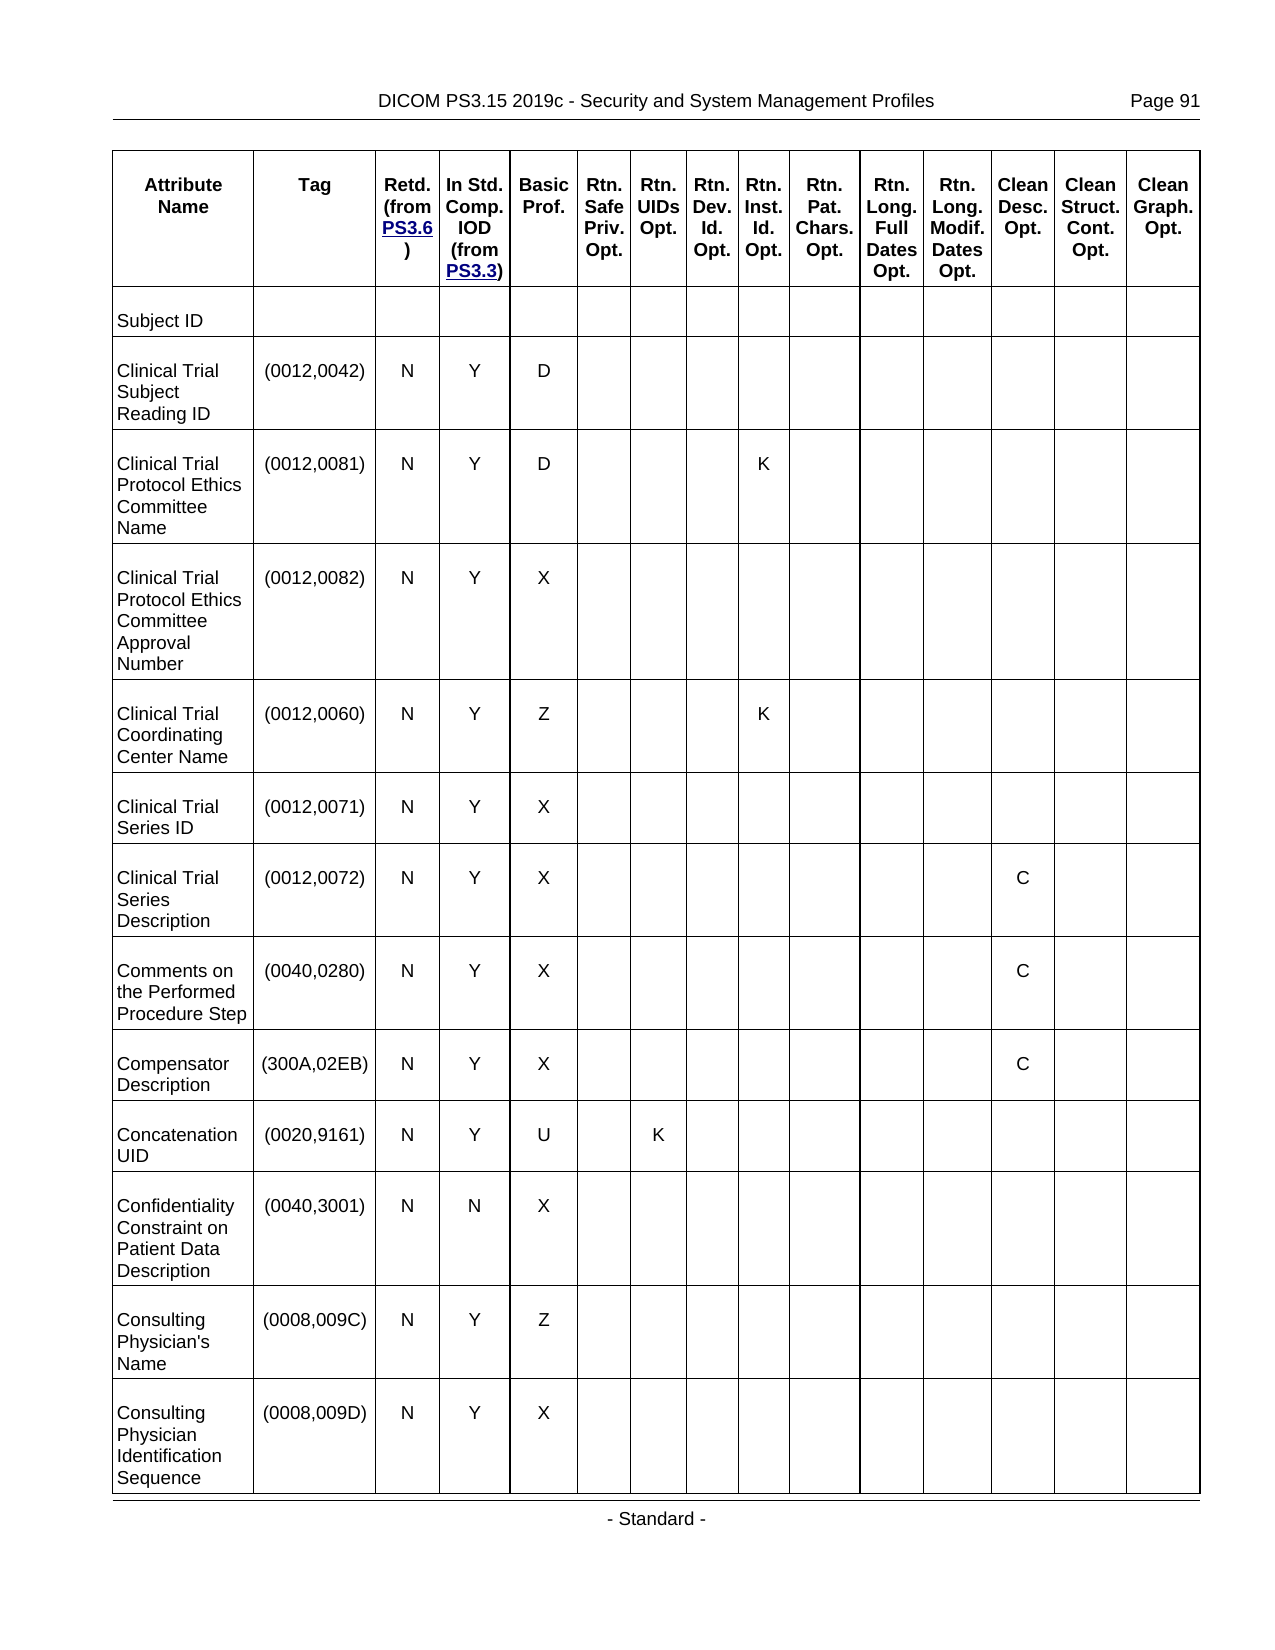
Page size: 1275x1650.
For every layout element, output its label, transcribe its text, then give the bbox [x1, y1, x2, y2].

table_cell [687, 1030, 738, 1100]
table_cell [924, 844, 991, 936]
table_header Clean Graph. Opt. [1127, 151, 1199, 286]
table_cell [790, 430, 859, 543]
table_cell [1055, 1379, 1126, 1492]
table_cell N [440, 1172, 509, 1285]
table_cell [1055, 844, 1126, 936]
table_cell [631, 287, 686, 336]
table_cell C [992, 937, 1054, 1028]
table_cell (0020,9161) [254, 1101, 375, 1171]
table_cell N [376, 680, 439, 772]
table_cell [790, 337, 859, 428]
table_cell [924, 1030, 991, 1100]
table_cell [992, 544, 1054, 679]
table_cell [739, 1172, 789, 1285]
table_cell [790, 544, 859, 679]
table_cell [1055, 1101, 1126, 1171]
table_cell [790, 844, 859, 936]
table_cell [790, 773, 859, 843]
table_cell K [739, 680, 789, 772]
table_cell D [511, 430, 577, 543]
table_cell [790, 1030, 859, 1100]
table_header Attribute Name [113, 151, 253, 286]
table_cell Y [440, 430, 509, 543]
table_cell [739, 937, 789, 1028]
table_cell [687, 937, 738, 1028]
table_header Retd. (from PS3.6) [376, 151, 439, 286]
table_cell [631, 337, 686, 428]
table_cell X [511, 544, 577, 679]
table_cell [861, 1379, 923, 1492]
table_cell [861, 1172, 923, 1285]
table_cell Y [440, 337, 509, 428]
table_header Rtn. Safe Priv. Opt. [578, 151, 630, 286]
table_cell [924, 1379, 991, 1492]
table_cell [631, 773, 686, 843]
table_cell (0012,0082) [254, 544, 375, 679]
table_cell [1127, 1030, 1199, 1100]
table_cell N [376, 1286, 439, 1378]
table_cell [739, 1286, 789, 1378]
table_cell [739, 1101, 789, 1171]
table_cell [861, 430, 923, 543]
table_cell [790, 1101, 859, 1171]
table_cell [511, 287, 577, 336]
table_cell [1127, 1286, 1199, 1378]
table_cell [861, 287, 923, 336]
table_cell [790, 1172, 859, 1285]
table_cell Clinical Trial Protocol Ethics Committee Name [113, 430, 253, 543]
table_cell [739, 337, 789, 428]
table_cell [631, 680, 686, 772]
table_cell [631, 1030, 686, 1100]
table_cell [687, 544, 738, 679]
table_cell Y [440, 844, 509, 936]
table_cell [861, 844, 923, 936]
table_cell Y [440, 1101, 509, 1171]
table_cell [1055, 287, 1126, 336]
table_cell [376, 287, 439, 336]
table_cell [1127, 1379, 1199, 1492]
table_cell [1127, 430, 1199, 543]
table_cell [254, 287, 375, 336]
table_cell [578, 1172, 630, 1285]
table_cell Confidentiality Constraint on Patient Data Description [113, 1172, 253, 1285]
table_cell [861, 773, 923, 843]
table_cell [739, 844, 789, 936]
table_cell X [511, 773, 577, 843]
table_cell [578, 1286, 630, 1378]
table_cell Y [440, 544, 509, 679]
table_cell N [376, 430, 439, 543]
table_cell [861, 680, 923, 772]
table_cell C [992, 1030, 1054, 1100]
table_cell [578, 1101, 630, 1171]
table_cell X [511, 1030, 577, 1100]
table_cell [739, 287, 789, 336]
table_cell [631, 937, 686, 1028]
table_cell C [992, 844, 1054, 936]
table_cell [631, 844, 686, 936]
table_cell [992, 1172, 1054, 1285]
table_cell [1127, 937, 1199, 1028]
table_cell [578, 937, 630, 1028]
table_cell Z [511, 680, 577, 772]
table_cell [992, 1101, 1054, 1171]
table_cell Y [440, 937, 509, 1028]
table_cell [687, 430, 738, 543]
table_cell Clinical Trial Series ID [113, 773, 253, 843]
table_cell Y [440, 680, 509, 772]
table_cell [924, 430, 991, 543]
table_cell [578, 1379, 630, 1492]
table_cell [739, 1030, 789, 1100]
table_cell [687, 287, 738, 336]
table_cell [1055, 680, 1126, 772]
table_cell [578, 544, 630, 679]
table_cell [1127, 1101, 1199, 1171]
table_header Rtn. UIDs Opt. [631, 151, 686, 286]
table_cell [790, 287, 859, 336]
table_cell [687, 1379, 738, 1492]
table_cell Clinical Trial Series Description [113, 844, 253, 936]
table_cell [1127, 680, 1199, 772]
table_cell Z [511, 1286, 577, 1378]
table_cell [1055, 544, 1126, 679]
table_cell (0040,0280) [254, 937, 375, 1028]
table_cell Clinical Trial Subject Reading ID [113, 337, 253, 428]
table_header Rtn. Long. Full Dates Opt. [861, 151, 923, 286]
table_cell [1055, 1286, 1126, 1378]
table_cell [1055, 773, 1126, 843]
table_cell [687, 1101, 738, 1171]
table_cell [992, 680, 1054, 772]
table_cell [924, 937, 991, 1028]
table_cell N [376, 1101, 439, 1171]
table_cell [1127, 337, 1199, 428]
table_cell X [511, 1379, 577, 1492]
table_cell K [631, 1101, 686, 1171]
table_cell [687, 773, 738, 843]
table_cell [924, 337, 991, 428]
table_cell Y [440, 1030, 509, 1100]
table_cell [861, 1101, 923, 1171]
table_cell (300A,02EB) [254, 1030, 375, 1100]
table_header Rtn. Dev. Id. Opt. [687, 151, 738, 286]
table_cell (0012,0072) [254, 844, 375, 936]
table_cell [861, 937, 923, 1028]
table_cell Compensator Description [113, 1030, 253, 1100]
table_cell [1055, 937, 1126, 1028]
table_cell [687, 337, 738, 428]
table_cell (0040,3001) [254, 1172, 375, 1285]
table_header Rtn. Pat. Chars. Opt. [790, 151, 859, 286]
table_cell [924, 1286, 991, 1378]
table_cell [924, 773, 991, 843]
table_cell [992, 430, 1054, 543]
table_cell [1127, 844, 1199, 936]
table_cell Concatenation UID [113, 1101, 253, 1171]
table_cell Y [440, 773, 509, 843]
table_cell [631, 1172, 686, 1285]
table_cell [1127, 1172, 1199, 1285]
table_cell [790, 1286, 859, 1378]
table_cell [924, 544, 991, 679]
table_cell [992, 1286, 1054, 1378]
table_cell [739, 544, 789, 679]
table_cell [578, 680, 630, 772]
table_cell (0012,0081) [254, 430, 375, 543]
table_cell [992, 773, 1054, 843]
table_cell [578, 844, 630, 936]
table_cell [687, 680, 738, 772]
table_cell [578, 337, 630, 428]
table_cell [578, 773, 630, 843]
table_cell [739, 1379, 789, 1492]
table_cell X [511, 937, 577, 1028]
table_cell Clinical Trial Protocol Ethics Committee Approval Number [113, 544, 253, 679]
table_cell N [376, 1030, 439, 1100]
table_cell [992, 337, 1054, 428]
table_cell [861, 1030, 923, 1100]
table_cell [790, 680, 859, 772]
table_cell (0008,009C) [254, 1286, 375, 1378]
table_cell [992, 1379, 1054, 1492]
table_cell [739, 773, 789, 843]
table_cell [790, 1379, 859, 1492]
table_cell [1055, 430, 1126, 543]
table_header Tag [254, 151, 375, 286]
table_cell [790, 937, 859, 1028]
table_cell [1127, 544, 1199, 679]
table_cell [578, 287, 630, 336]
table_cell [631, 1379, 686, 1492]
table_cell [992, 287, 1054, 336]
table_cell [861, 544, 923, 679]
table_cell X [511, 1172, 577, 1285]
table_cell (0008,009D) [254, 1379, 375, 1492]
table_cell (0012,0042) [254, 337, 375, 428]
table_cell [631, 1286, 686, 1378]
table_cell [578, 1030, 630, 1100]
table_cell Comments on the Performed Procedure Step [113, 937, 253, 1028]
table_cell [687, 1286, 738, 1378]
table_header In Std. Comp. IOD (from PS3.3) [440, 151, 509, 286]
table_cell [631, 544, 686, 679]
table_cell Subject ID [113, 287, 253, 336]
table_cell D [511, 337, 577, 428]
table_cell [687, 1172, 738, 1285]
table_cell [1055, 1030, 1126, 1100]
table_cell [631, 430, 686, 543]
table_cell U [511, 1101, 577, 1171]
table_cell [1055, 1172, 1126, 1285]
table_cell [924, 680, 991, 772]
table_cell Y [440, 1286, 509, 1378]
table_cell [687, 844, 738, 936]
table_header Rtn. Inst. Id. Opt. [739, 151, 789, 286]
table_cell [924, 287, 991, 336]
table_cell N [376, 937, 439, 1028]
table_cell (0012,0071) [254, 773, 375, 843]
table_cell N [376, 773, 439, 843]
table_header Clean Desc. Opt. [992, 151, 1054, 286]
table_cell X [511, 844, 577, 936]
table_cell N [376, 1172, 439, 1285]
table_cell [440, 287, 509, 336]
table_cell [861, 337, 923, 428]
table_cell Consulting Physician Identification Sequence [113, 1379, 253, 1492]
table_cell [1127, 287, 1199, 336]
table_cell Y [440, 1379, 509, 1492]
table_cell [861, 1286, 923, 1378]
table_cell Clinical Trial Coordinating Center Name [113, 680, 253, 772]
table_cell [1055, 337, 1126, 428]
table_cell [1127, 773, 1199, 843]
table_cell [578, 430, 630, 543]
table_cell N [376, 337, 439, 428]
table_cell N [376, 844, 439, 936]
table_header Rtn. Long. Modif. Dates Opt. [924, 151, 991, 286]
table_cell K [739, 430, 789, 543]
table_cell [924, 1172, 991, 1285]
table_cell (0012,0060) [254, 680, 375, 772]
table_cell Consulting Physician's Name [113, 1286, 253, 1378]
table_cell N [376, 1379, 439, 1492]
table_cell [924, 1101, 991, 1171]
table_header Basic Prof. [511, 151, 577, 286]
table_cell N [376, 544, 439, 679]
table_header Clean Struct. Cont. Opt. [1055, 151, 1126, 286]
